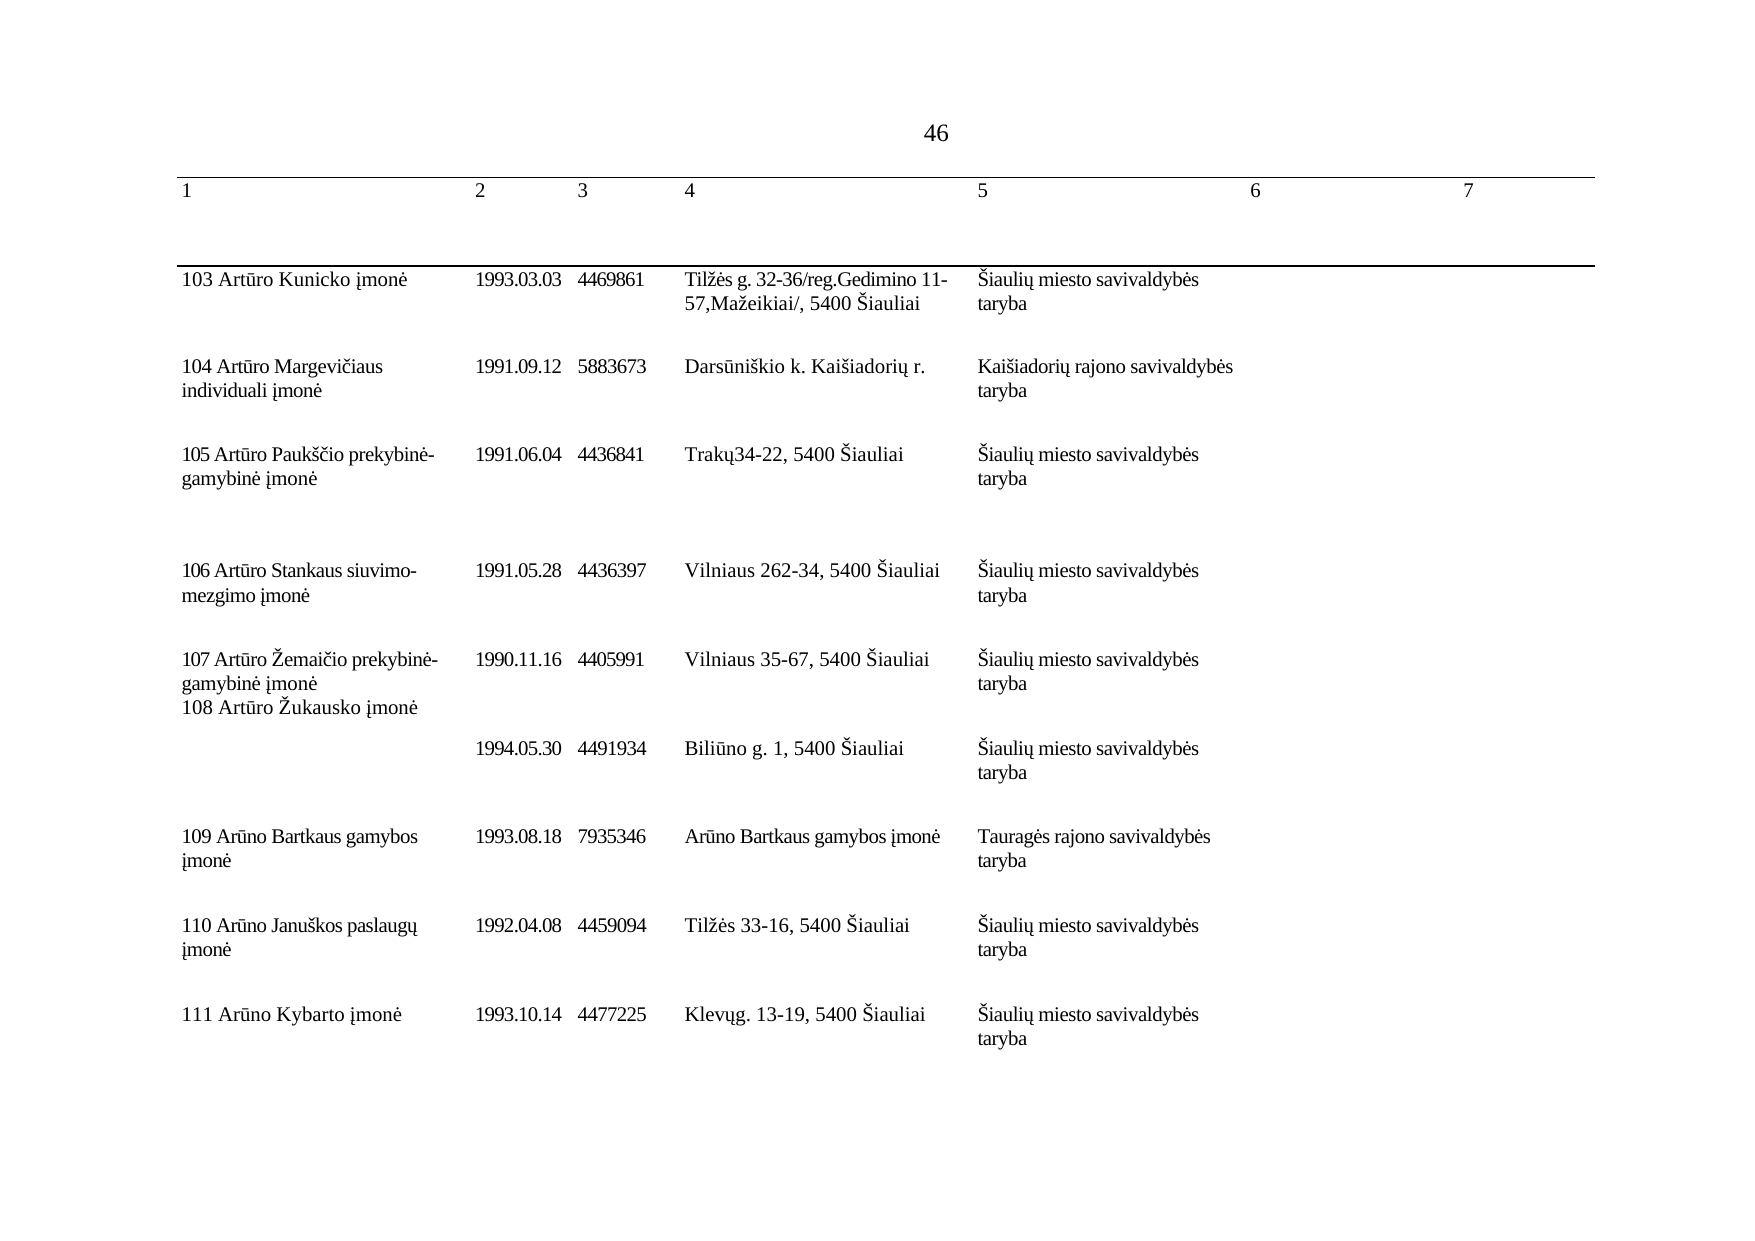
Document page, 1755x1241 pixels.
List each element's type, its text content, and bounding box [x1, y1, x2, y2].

table_cell [1246, 824, 1459, 913]
table_cell Tilžės g. 32-36/reg.Gedimino 11-57,Mažeikiai/, 5400 Šiauliai [680, 267, 973, 354]
table_cell 4436841 [573, 442, 680, 558]
table_cell 104 Artūro Margevičiaus individuali įmonė [177, 354, 471, 442]
table_cell Vilniaus 262-34, 5400 Šiauliai [680, 559, 973, 647]
table_cell Šiaulių miesto savivaldybės taryba [973, 442, 1246, 558]
table_cell Tauragės rajono savivaldybės taryba [973, 824, 1246, 913]
table_cell [1246, 1002, 1459, 1090]
table_cell Šiaulių miesto savivaldybės taryba [973, 267, 1246, 354]
table_cell [1459, 354, 1595, 442]
table_cell Šiaulių miesto savivaldybės taryba [973, 1002, 1246, 1090]
table_cell Šiaulių miesto savivaldybės taryba [973, 647, 1246, 736]
table_cell 1990.11.16 [471, 647, 573, 736]
table_cell Vilniaus 35-67, 5400 Šiauliai [680, 647, 973, 736]
table_cell [177, 736, 471, 824]
table_cell 1993.03.03 [471, 267, 573, 354]
table_header 6 [1246, 178, 1459, 265]
table_cell [1246, 442, 1459, 558]
table_cell [1246, 354, 1459, 442]
table_header 5 [973, 178, 1246, 265]
table_cell [1459, 647, 1595, 736]
table_cell 111 Arūno Kybarto įmonė [177, 1002, 471, 1090]
table_cell Trakų34-22, 5400 Šiauliai [680, 442, 973, 558]
table_cell [1459, 913, 1595, 1002]
table_cell 7935346 [573, 824, 680, 913]
table_cell 107 Artūro Žemaičio prekybinė-gamybinė įmonė 108 Artūro Žukausko įmonė [177, 647, 471, 736]
table_cell [1459, 736, 1595, 824]
table_cell 4459094 [573, 913, 680, 1002]
table_header 2 [471, 178, 573, 265]
table_cell Darsūniškio k. Kaišiadorių r. [680, 354, 973, 442]
table_cell [1246, 647, 1459, 736]
table_cell 4405991 [573, 647, 680, 736]
table_cell 1992.04.08 [471, 913, 573, 1002]
table_cell 4477225 [573, 1002, 680, 1090]
table_cell 106 Artūro Stankaus siuvimo-mezgimo įmonė [177, 559, 471, 647]
table_cell 1991.05.28 [471, 559, 573, 647]
table_cell Klevųg. 13-19, 5400 Šiauliai [680, 1002, 973, 1090]
table_cell [1459, 267, 1595, 354]
table_cell 110 Arūno Januškos paslaugų įmonė [177, 913, 471, 1002]
table_cell Šiaulių miesto savivaldybės taryba [973, 913, 1246, 1002]
table_cell 4436397 [573, 559, 680, 647]
table_cell 4469861 [573, 267, 680, 354]
table_cell 1994.05.30 [471, 736, 573, 824]
table_cell [1246, 267, 1459, 354]
table_cell Arūno Bartkaus gamybos įmonė [680, 824, 973, 913]
table_cell [1459, 559, 1595, 647]
table_cell [1246, 559, 1459, 647]
table_cell Kaišiadorių rajono savivaldybės taryba [973, 354, 1246, 442]
table_cell 1993.08.18 [471, 824, 573, 913]
table_cell [1459, 442, 1595, 558]
table_header 1 [177, 178, 471, 265]
table_cell 1993.10.14 [471, 1002, 573, 1090]
table_cell Tilžės 33-16, 5400 Šiauliai [680, 913, 973, 1002]
table_cell 109 Arūno Bartkaus gamybos įmonė [177, 824, 471, 913]
table_cell [1246, 736, 1459, 824]
table_cell 1991.09.12 [471, 354, 573, 442]
table_cell 103 Artūro Kunicko įmonė [177, 267, 471, 354]
table_cell Šiaulių miesto savivaldybės taryba [973, 736, 1246, 824]
table_header 3 [573, 178, 680, 265]
table_header 4 [680, 178, 973, 265]
table_cell Šiaulių miesto savivaldybės taryba [973, 559, 1246, 647]
table_cell 5883673 [573, 354, 680, 442]
table_cell 1991.06.04 [471, 442, 573, 558]
table_cell [1246, 913, 1459, 1002]
table_cell [1459, 1002, 1595, 1090]
table_header 7 [1459, 178, 1595, 265]
table_cell Biliūno g. 1, 5400 Šiauliai [680, 736, 973, 824]
table_cell 4491934 [573, 736, 680, 824]
table_cell 105 Artūro Paukščio prekybinė-gamybinė įmonė [177, 442, 471, 558]
table_cell [1459, 824, 1595, 913]
